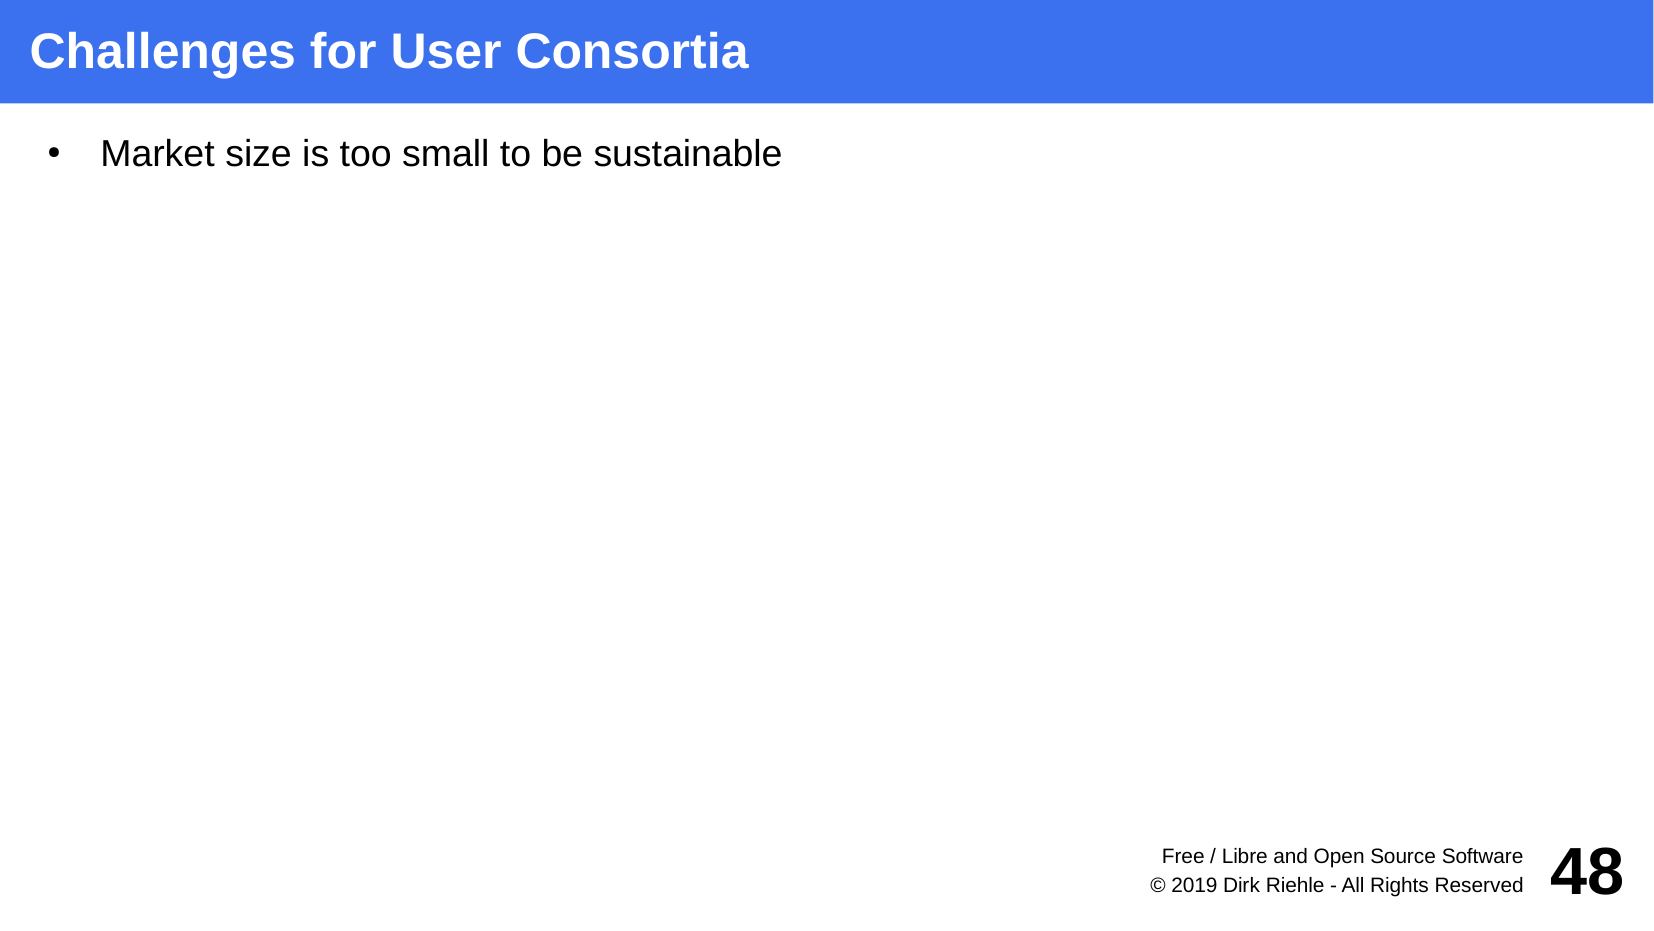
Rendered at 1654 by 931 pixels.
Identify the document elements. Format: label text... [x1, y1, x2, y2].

title Challenges for User Consortia [0, 0, 1654, 104]
list Market size is too small to be sustainable [29, 132, 1625, 813]
